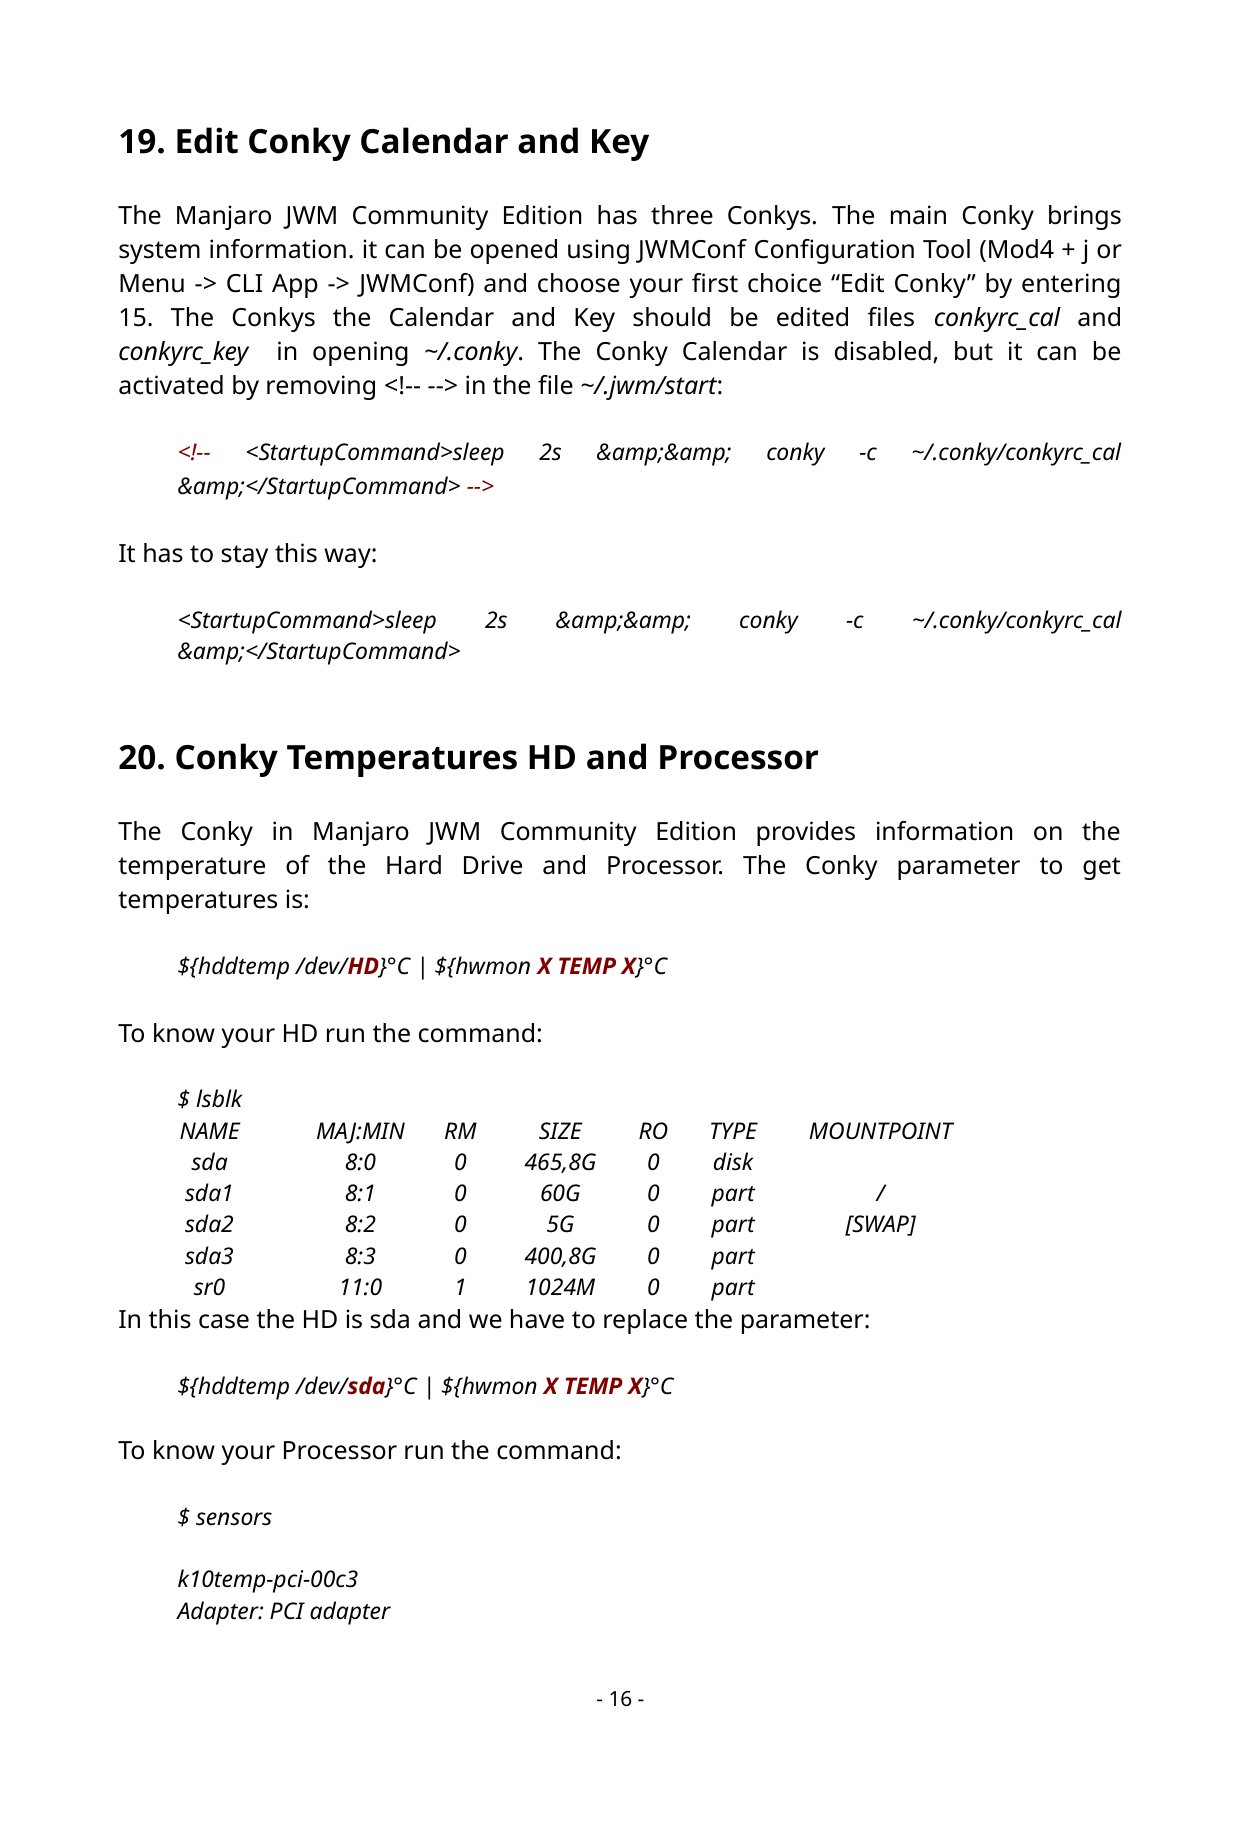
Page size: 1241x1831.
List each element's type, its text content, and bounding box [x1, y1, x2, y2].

text k10temp-pci-00c3 [177, 1563, 1122, 1594]
table_cell disk [683, 1146, 783, 1177]
table_cell 8:0 [297, 1146, 423, 1177]
table_header SIZE [497, 1115, 623, 1146]
text The Conky in Manjaro JWM Community Edition provides information on the temperature of the Hard Drive and Processor. The Conky parameter to get temperatures is: [118, 814, 1122, 916]
table_cell 8:1 [297, 1177, 423, 1208]
table_cell sda2 [122, 1208, 297, 1239]
table_cell / [783, 1177, 978, 1208]
text $ sensors [177, 1501, 1122, 1532]
text $ lsblk [177, 1083, 1122, 1114]
table_cell sda3 [122, 1240, 297, 1271]
table_cell 0 [424, 1177, 497, 1208]
table_cell [783, 1146, 978, 1177]
table_cell 1024M [497, 1271, 623, 1302]
table_cell 0 [624, 1177, 683, 1208]
table_cell 400,8G [497, 1240, 623, 1271]
table_header NAME [122, 1115, 297, 1146]
table_cell part [683, 1271, 783, 1302]
subtitle 19. Edit Conky Calendar and Key [118, 118, 1122, 163]
text Adapter: PCI adapter [177, 1594, 1122, 1626]
table_cell 0 [624, 1146, 683, 1177]
table_header RO [624, 1115, 683, 1146]
table_cell 0 [624, 1208, 683, 1239]
table_cell sda [122, 1146, 297, 1177]
table_cell [783, 1271, 978, 1302]
text In this case the HD is sda and we have to replace the parameter: [118, 1302, 1122, 1336]
table_cell 60G [497, 1177, 623, 1208]
text It has to stay this way: [118, 535, 1122, 569]
table_cell 11:0 [297, 1271, 423, 1302]
text ${hddtemp /dev/HD}°C | ${hwmon X TEMP X}°C [177, 950, 1122, 981]
table_cell [SWAP] [783, 1208, 978, 1239]
table_cell sr0 [122, 1271, 297, 1302]
table_header MAJ:MIN [297, 1115, 423, 1146]
table_cell 465,8G [497, 1146, 623, 1177]
table_cell 0 [424, 1208, 497, 1239]
text To know your HD run the command: [118, 1015, 1122, 1049]
table_cell part [683, 1240, 783, 1271]
table_cell 8:2 [297, 1208, 423, 1239]
table_cell [783, 1240, 978, 1271]
table_header RM [424, 1115, 497, 1146]
text <!-- <StartupCommand>sleep 2s &amp;&amp; conky -c ~/.conky/conkyrc_cal &amp;</StartupCommand> --> [177, 436, 1122, 501]
table_cell 1 [424, 1271, 497, 1302]
table_cell 5G [497, 1208, 623, 1239]
table_header MOUNTPOINT [783, 1115, 978, 1146]
table_cell part [683, 1177, 783, 1208]
text ${hddtemp /dev/sda}°C | ${hwmon X TEMP X}°C [177, 1370, 1122, 1401]
table_cell part [683, 1208, 783, 1239]
text <StartupCommand>sleep 2s &amp;&amp; conky -c ~/.conky/conkyrc_cal &amp;</StartupCommand> [177, 603, 1122, 666]
text The Manjaro JWM Community Edition has three Conkys. The main Conky brings system information. it can be opened using JWMConf Configuration Tool (Mod4 + j or Menu -> CLI App -> JWMConf) and choose your first choice “Edit Conky” by entering 15. The Conkys the Calendar and Key should be edited files conkyrc_cal and conkyrc_key in opening ~/.conky. The Conky Calendar is disabled, but it can be activated by removing <!-- --> in the file ~/.jwm/start: [118, 198, 1122, 402]
table_cell 0 [424, 1146, 497, 1177]
table_cell 0 [624, 1271, 683, 1302]
table_cell 0 [424, 1240, 497, 1271]
subtitle 20. Conky Temperatures HD and Processor [118, 734, 1122, 779]
table_cell 0 [624, 1240, 683, 1271]
table_cell 8:3 [297, 1240, 423, 1271]
text To know your Processor run the command: [118, 1433, 1122, 1467]
table_header TYPE [683, 1115, 783, 1146]
table_cell sda1 [122, 1177, 297, 1208]
